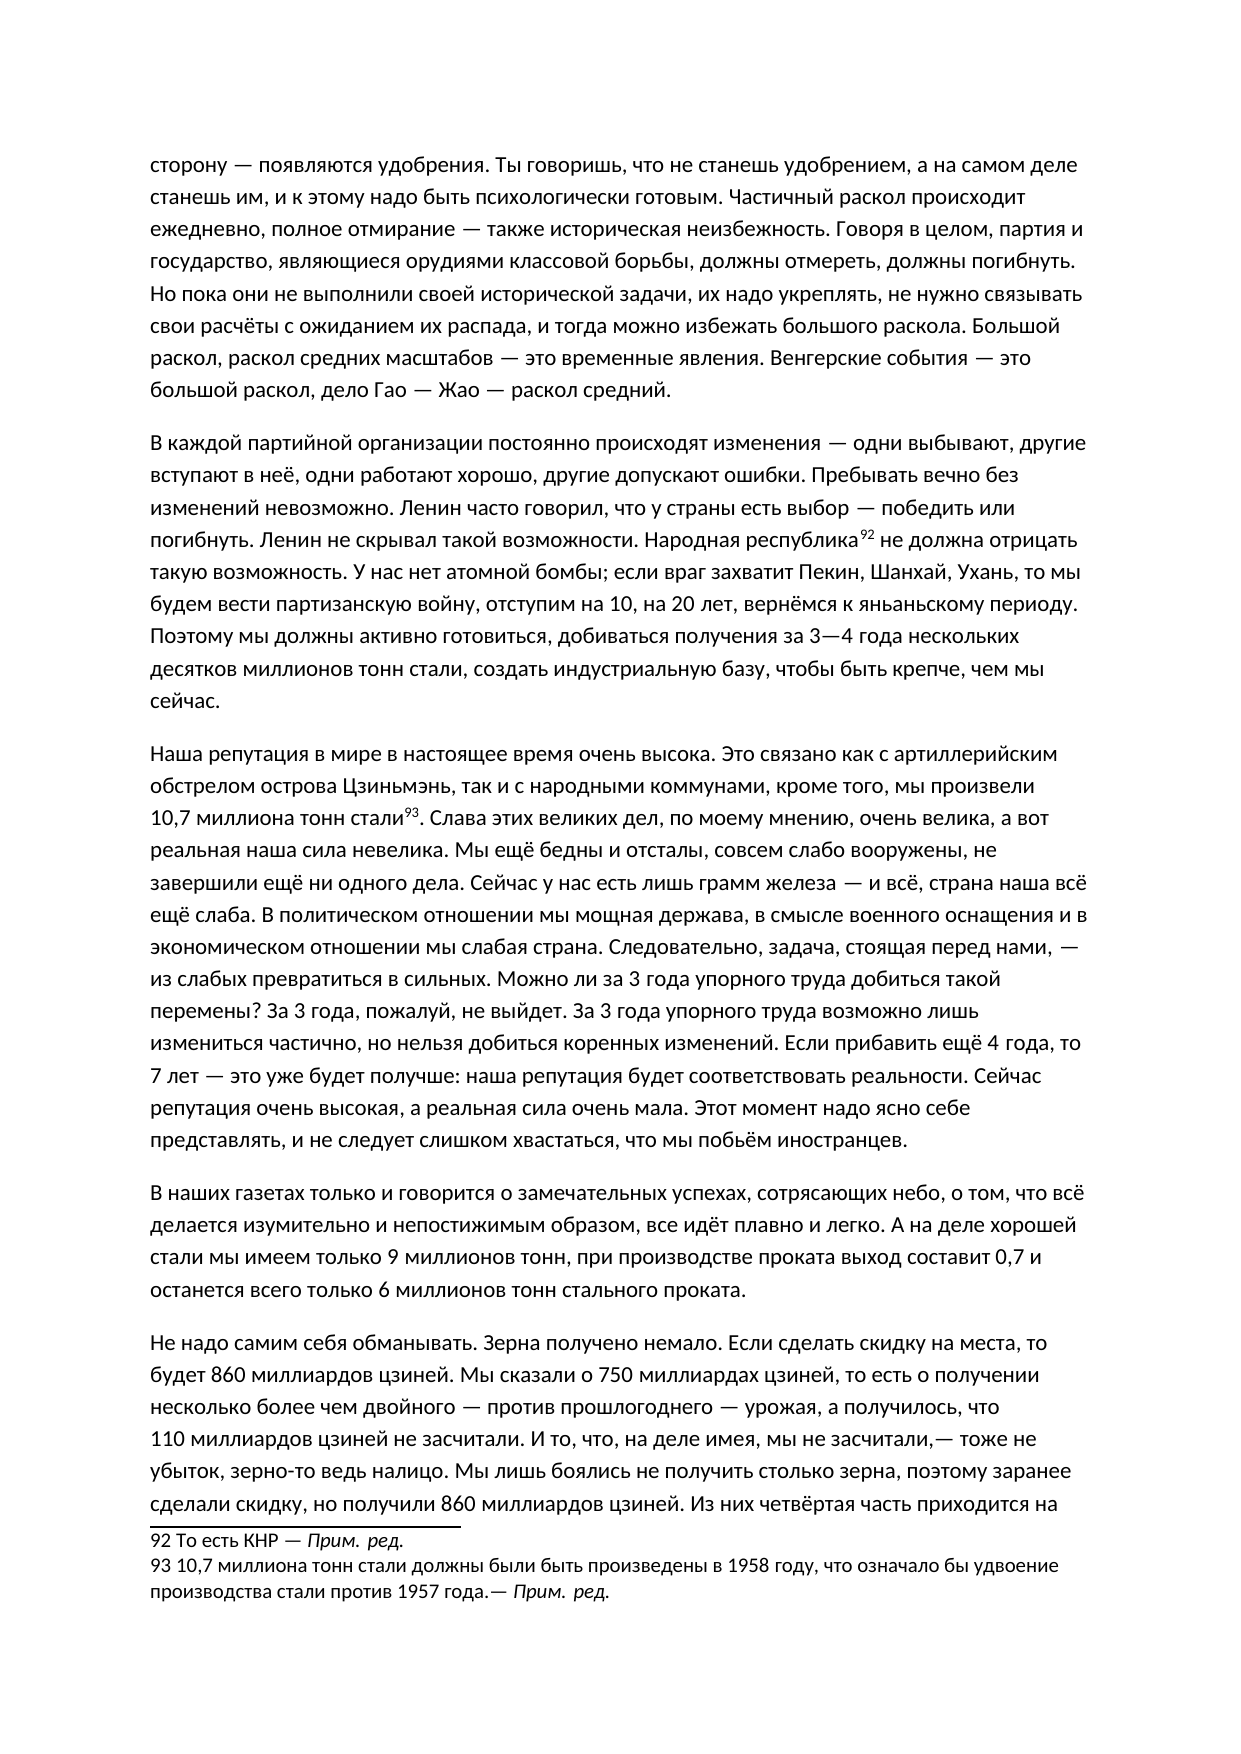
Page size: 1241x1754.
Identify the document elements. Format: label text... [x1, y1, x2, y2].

text В каждой партийной организации постоянно происходят изменения — одни выбывают, другие вступают в неё, одни работают хорошо, другие допускают ошибки. Пребывать вечно без изменений невозможно. Ленин часто говорил, что у страны есть выбор — победить или погибнуть. Ленин не скрывал такой возможности. Народная республика не должна отрицать такую возможность. У нас нет атомной бомбы; если враг захватит Пекин, Шанхай, Ухань, то мы будем вести партизанскую войну, отступим на 10, на 20 лет, вернёмся к яньаньскому периоду. Поэтому мы должны активно готовиться, добиваться получения за 3—4 года нескольких десятков миллионов тонн стали, создать индустриальную базу, чтобы быть крепче, чем мы сейчас. [150, 428, 1091, 714]
text сторону — появляются удобрения. Ты говоришь, что не станешь удобрением, а на самом деле станешь им, и к этому надо быть психологически готовым. Частичный раскол происходит ежедневно, полное отмирание — также историческая неизбежность. Говоря в целом, партия и государство, являющиеся орудиями классовой борьбы, должны отмереть, должны погибнуть. Но пока они не выполнили своей исторической задачи, их надо укреплять, не нужно связывать свои расчёты с ожиданием их распада, и тогда можно избежать большого раскола. Большой раскол, раскол средних масштабов — это временные явления. Венгерские события — это большой раскол, дело Гао — Жао — раскол средний. [150, 150, 1091, 403]
text Не надо самим себя обманывать. Зерна получено немало. Если сделать скидку на места, то будет 860 миллиардов цзиней. Мы сказали о 750 миллиардах цзиней, то есть о получении несколько более чем двойного — против прошлогоднего — урожая, а получилось, что 110 миллиардов цзиней не засчитали. И то, что, на деле имея, мы не засчитали,— тоже не убыток, зерно-то ведь налицо. Мы лишь боялись не получить столько зерна, поэтому заранее сделали скидку, но получили 860 миллиардов цзиней. Из них четвёртая часть приходится на [150, 1328, 1091, 1517]
text Наша репутация в мире в настоящее время очень высока. Это связано как с артиллерийским обстрелом острова Цзиньмэнь, так и с народными коммунами, кроме того, мы произвели 10,7 миллиона тонн стали. Слава этих великих дел, по моему мнению, очень велика, а вот реальная наша сила невелика. Мы ещё бедны и отсталы, совсем слабо вооружены, не завершили ещё ни одного дела. Сейчас у нас есть лишь грамм железа — и всё, страна наша всё ещё слаба. В политическом отношении мы мощная держава, в смысле военного оснащения и в экономическом отношении мы слабая страна. Следовательно, задача, стоящая перед нами, — из слабых превратиться в сильных. Можно ли за 3 года упорного труда добиться такой перемены? За 3 года, пожалуй, не выйдет. За 3 года упорного труда возможно лишь измениться частично, но нельзя добиться коренных изменений. Если прибавить ещё 4 года, то 7 лет — это уже будет получше: наша репутация будет соответствовать реальности. Сейчас репутация очень высокая, а реальная сила очень мала. Этот момент надо ясно себе представлять, и не следует слишком хвастаться, что мы побьём иностранцев. [150, 739, 1091, 1153]
text В наших газетах только и говорится о замечательных успехах, сотрясающих небо, о том, что всё делается изумительно и непостижимым образом, все идёт плавно и легко. А на деле хорошей стали мы имеем только 9 миллионов тонн, при производстве проката выход составит 0,7 и останется всего только 6 миллионов тонн стального проката. [150, 1178, 1091, 1303]
text 10,7 миллиона тонн стали должны были быть произведены в 1958 году, что означало бы удвоение производства стали против 1957 года.— Прим. ред. [150, 1553, 1091, 1603]
text То есть КНР — Прим. ред. [150, 1527, 1091, 1553]
